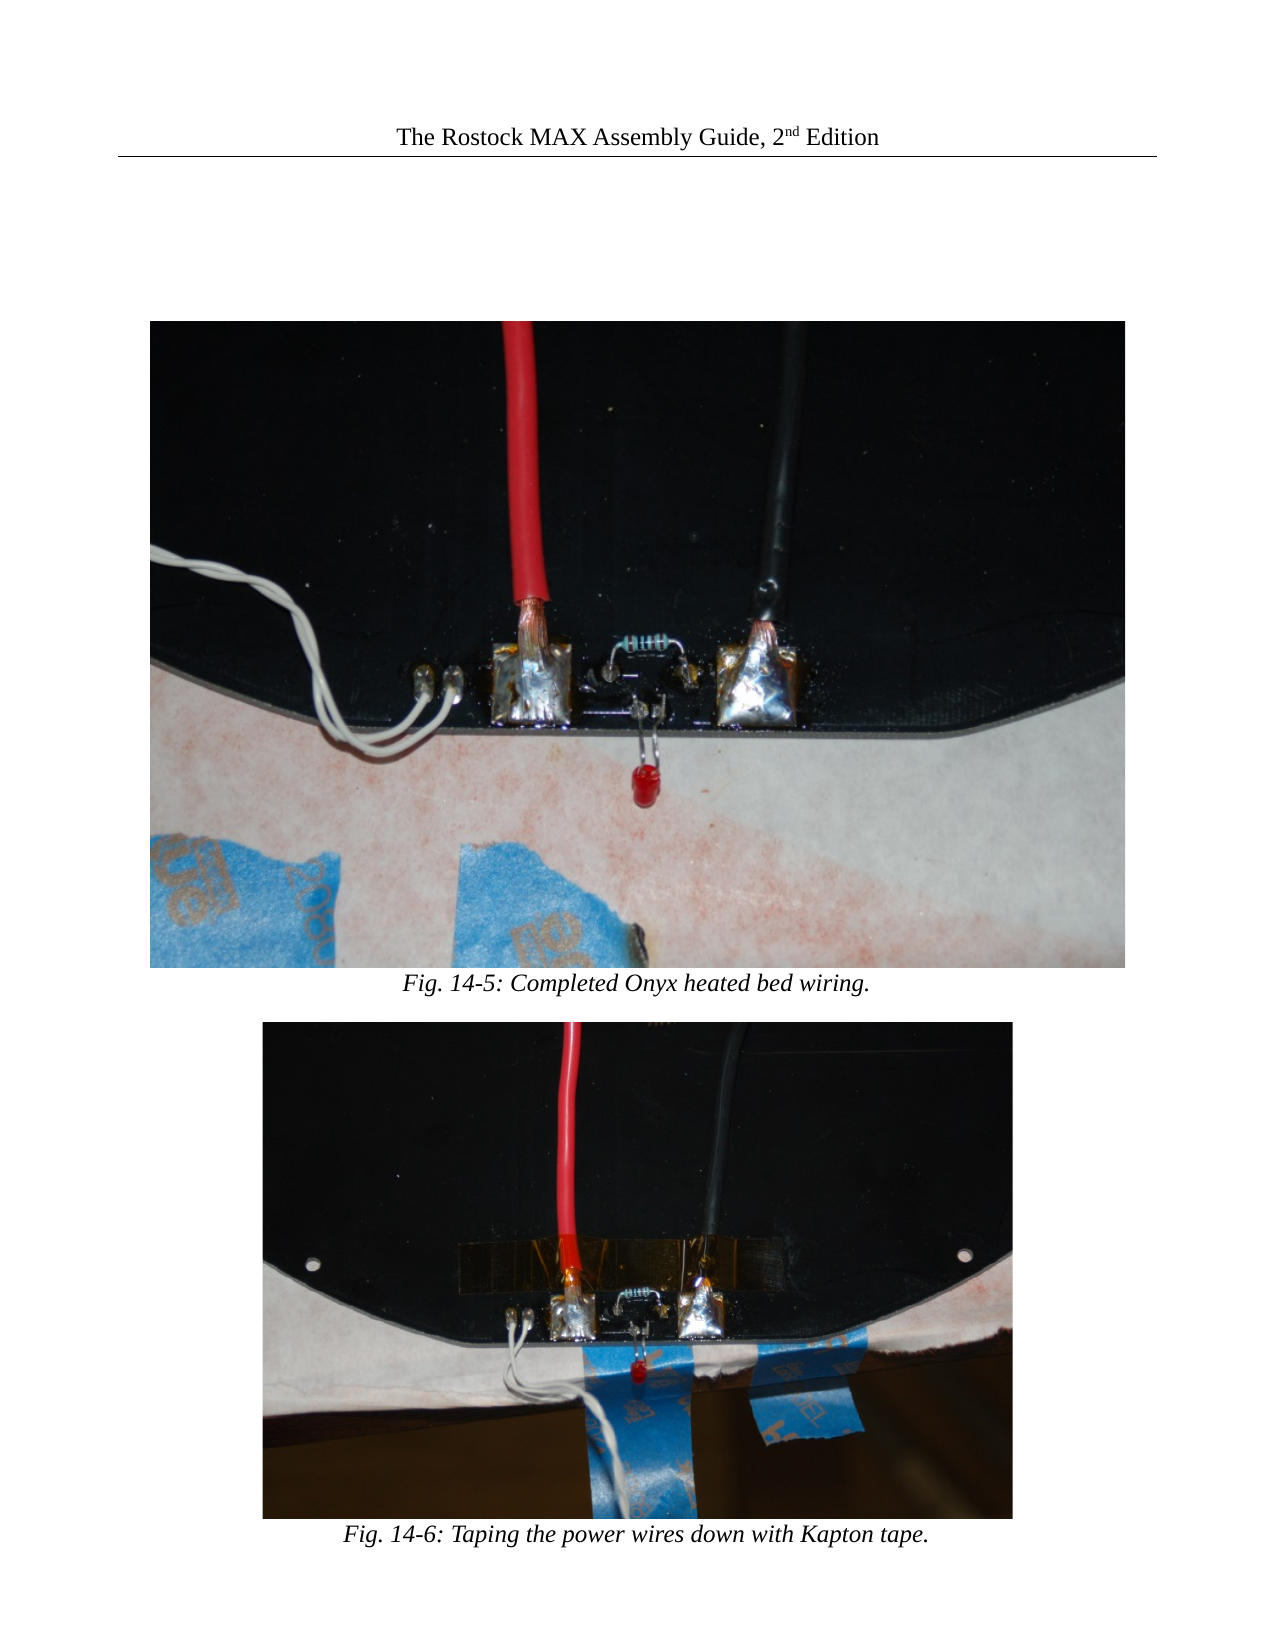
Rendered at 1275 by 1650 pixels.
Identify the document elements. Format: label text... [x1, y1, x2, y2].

picture [262, 1022, 1013, 1519]
text Fig. 14-5: Completed Onyx heated bed wiring. [150, 968, 1125, 997]
picture [150, 321, 1126, 968]
text Fig. 14-6: Taping the power wires down with Kapton tape. [262, 1519, 1012, 1548]
